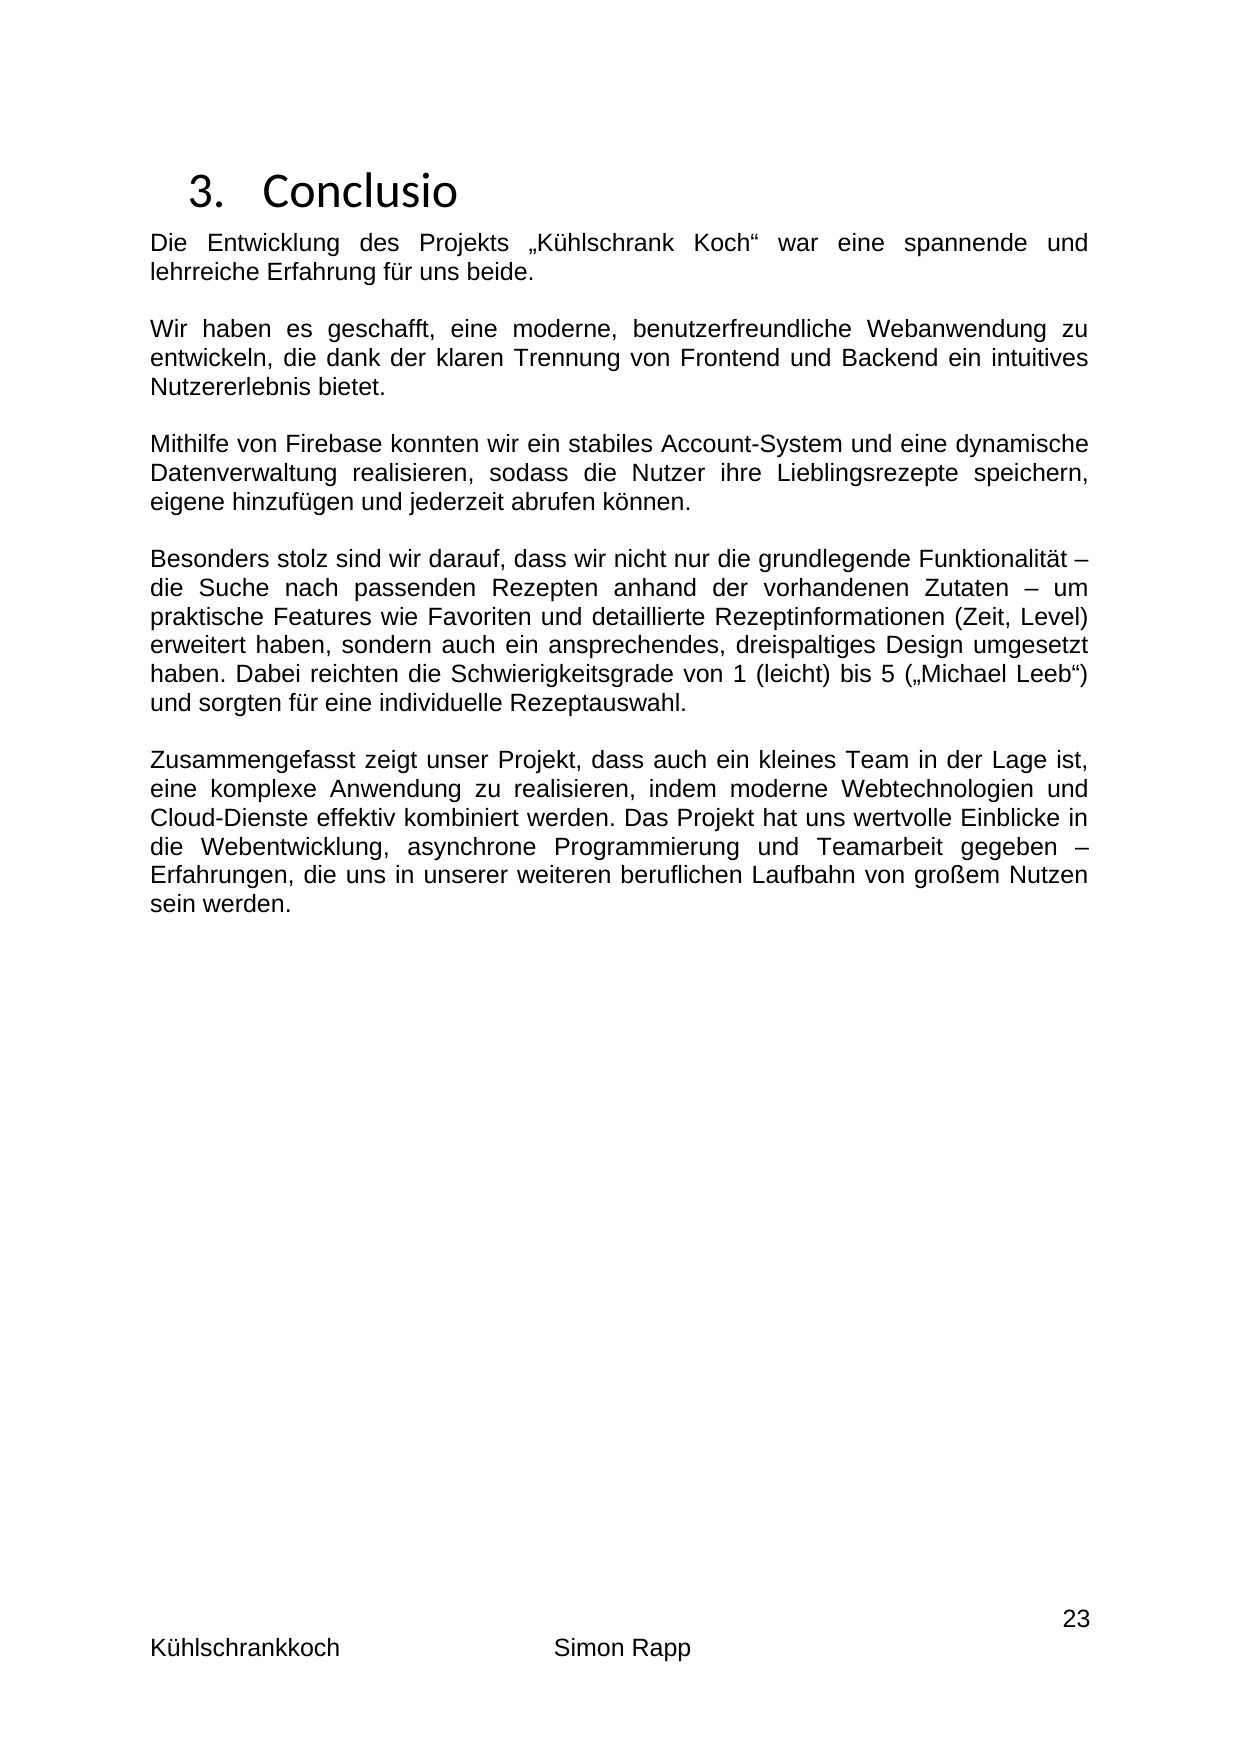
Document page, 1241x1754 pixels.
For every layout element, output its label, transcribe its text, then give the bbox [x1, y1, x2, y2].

text Besonders stolz sind wir darauf, dass wir nicht nur die grundlegende Funktionalität – die Suche nach passenden Rezepten anhand der vorhandenen Zutaten – um praktische Features wie Favoriten und detaillierte Rezeptinformationen (Zeit, Level) erweitert haben, sondern auch ein ansprechendes, dreispaltiges Design umgesetzt haben. Dabei reichten die Schwierigkeitsgrade von 1 (leicht) bis 5 („Michael Leeb“) und sorgten für eine individuelle Rezeptauswahl. [150, 544, 1090, 717]
subtitle Conclusio [187, 158, 1090, 219]
text Zusammengefasst zeigt unser Projekt, dass auch ein kleines Team in der Lage ist, eine komplexe Anwendung zu realisieren, indem moderne Webtechnologien und Cloud-Dienste effektiv kombiniert werden. Das Projekt hat uns wertvolle Einblicke in die Webentwicklung, asynchrone Programmierung und Teamarbeit gegeben – Erfahrungen, die uns in unserer weiteren beruflichen Laufbahn von großem Nutzen sein werden. [150, 745, 1090, 918]
text Wir haben es geschafft, eine moderne, benutzerfreundliche Webanwendung zu entwickeln, die dank der klaren Trennung von Frontend und Backend ein intuitives Nutzererlebnis bietet. [150, 314, 1090, 400]
text Mithilfe von Firebase konnten wir ein stabiles Account-System und eine dynamische Datenverwaltung realisieren, sodass die Nutzer ihre Lieblingsrezepte speichern, eigene hinzufügen und jederzeit abrufen können. [150, 429, 1090, 515]
text Die Entwicklung des Projekts „Kühlschrank Koch“ war eine spannende und lehrreiche Erfahrung für uns beide. [150, 228, 1090, 285]
